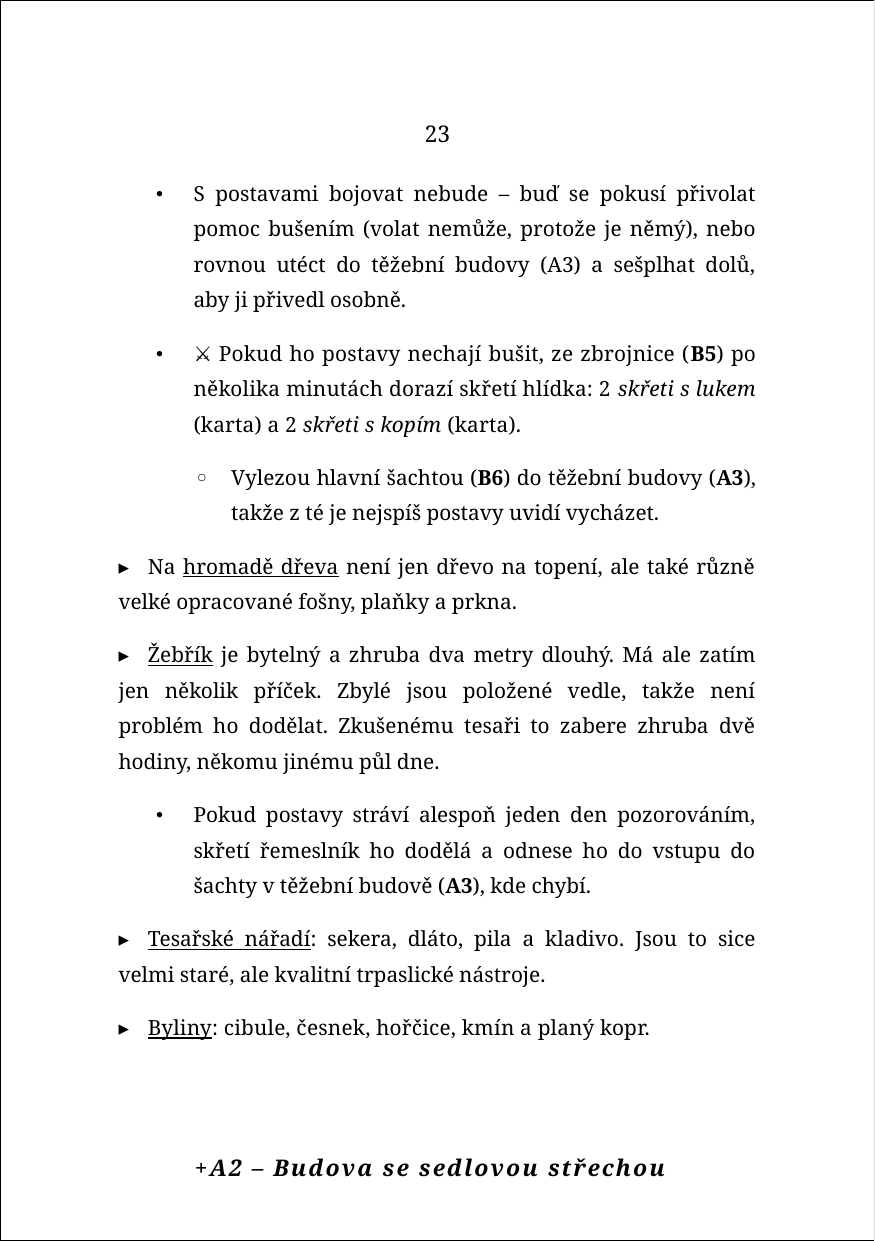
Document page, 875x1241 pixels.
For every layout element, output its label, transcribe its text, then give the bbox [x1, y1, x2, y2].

text ▸ Byliny: cibule, česnek, hořčice, kmín a planý kopr. [118, 1013, 756, 1042]
list Vylezou hlavní šachtou (B6) do těžební budovy (A3), takže z té je nejspíš postavy uvidí vycházet. [193, 463, 756, 527]
text ▸ Žebřík je bytelný a zhruba dva metry dlouhý. Má ale zatím jen několik příček. Zbylé jsou položené vedle, takže není problém ho dodělat. Zkušenému tesaři to zabere zhruba dvě hodiny, někomu jinému půl dne. [118, 641, 756, 776]
list S postavami bojovat nebude – buď se pokusí přivolat pomoc bušením (volat nemůže, protože je němý), nebo rovnou utéct do těžební budovy (A3) a sešplhat dolů, aby ji přivedl osobně. [156, 179, 756, 314]
text ▸ Tesařské nářadí: sekera, dláto, pila a kladivo. Jsou to sice velmi staré, ale kvalitní trpaslické nástroje. [118, 924, 756, 988]
list Pokud postavy stráví alespoň jeden den pozorováním, skřetí řemeslník ho dodělá a odnese ho do vstupu do šachty v těžební budově (A3), kde chybí. [156, 800, 756, 900]
list ⚔ Pokud ho postavy nechají bušit, ze zbrojnice (B5) po několika minutách dorazí skřetí hlídka: 2 skřeti s lukem (karta) a 2 skřeti s kopím (karta). [156, 339, 756, 438]
text ▸ Na hromadě dřeva není jen dřevo na topení, ale také různě velké opracované fošny, plaňky a prkna. [118, 552, 756, 616]
